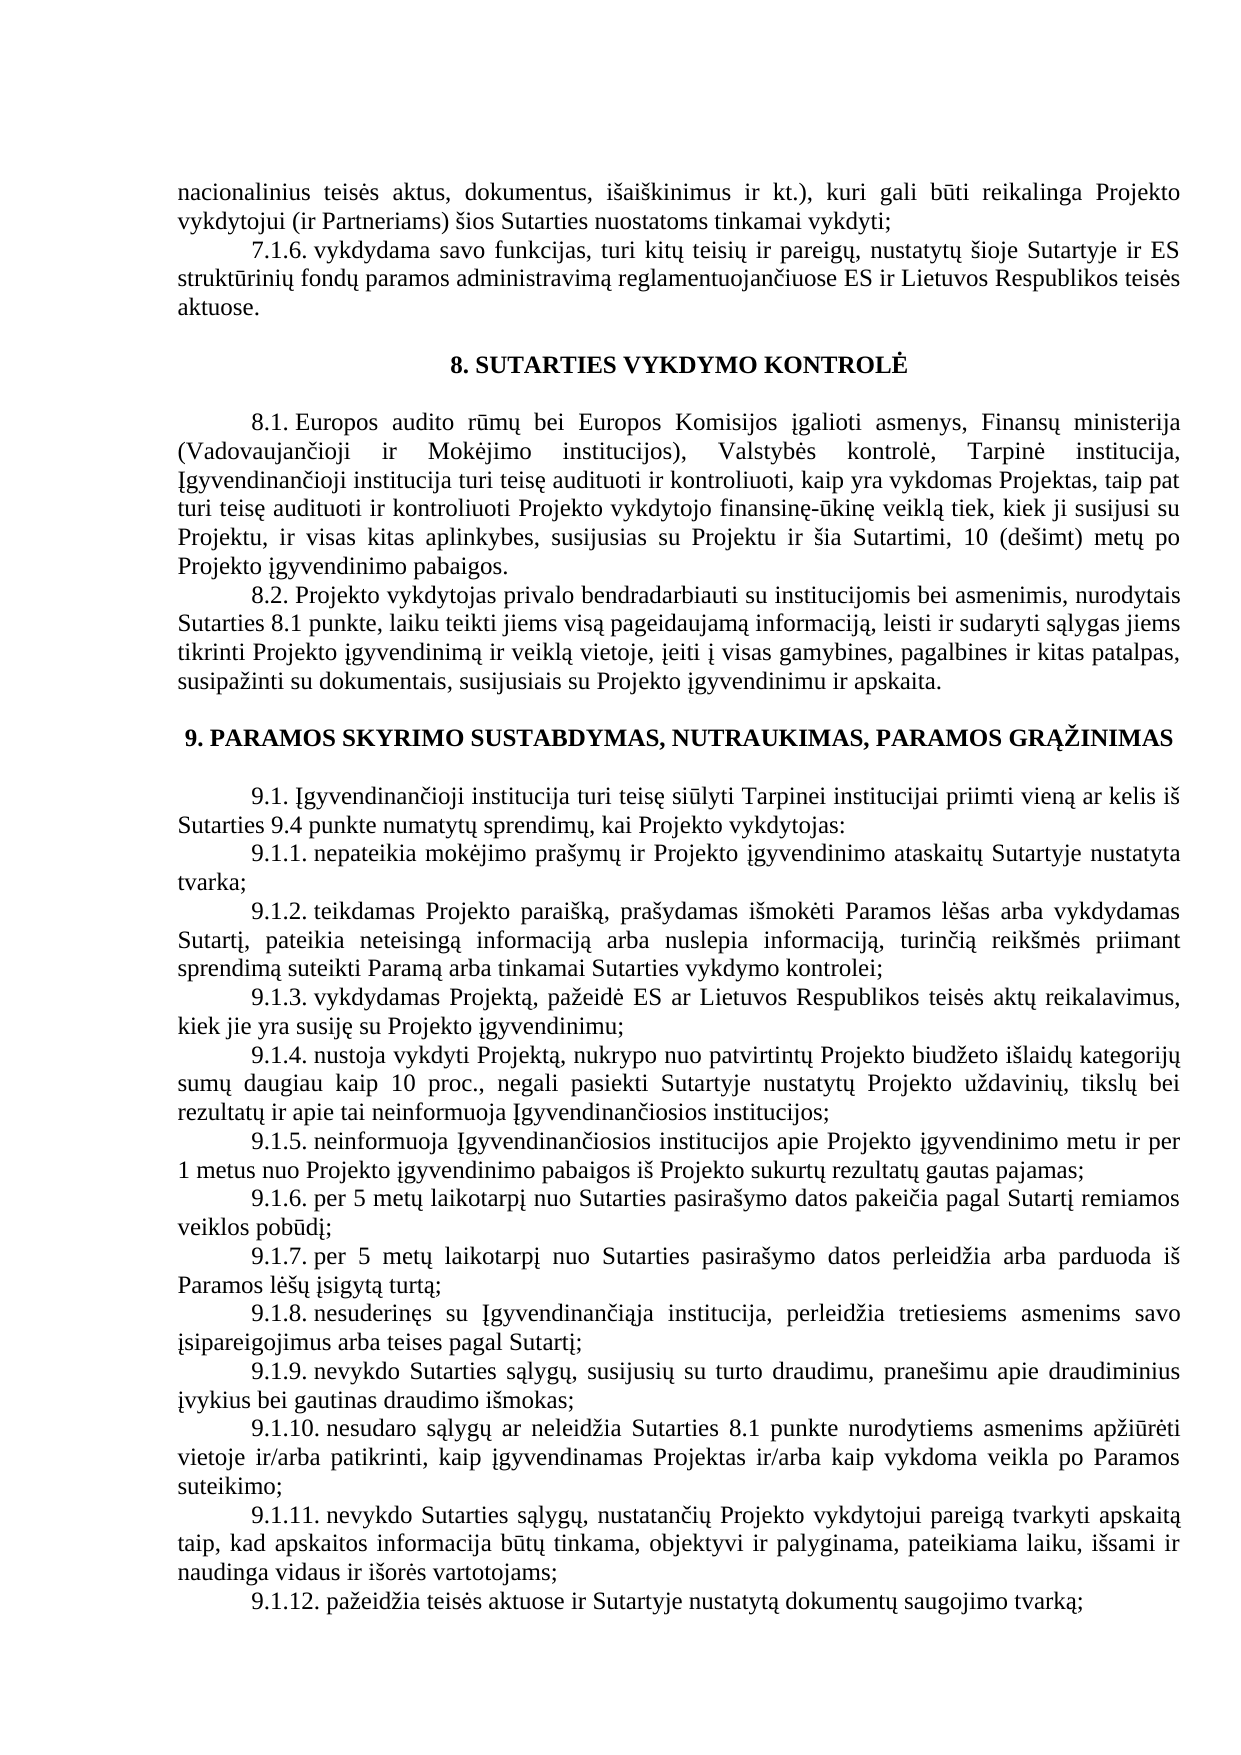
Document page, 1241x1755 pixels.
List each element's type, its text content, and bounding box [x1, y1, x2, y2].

text 8.2. Projekto vykdytojas privalo bendradarbiauti su institucijomis bei asmenimis, nurodytais Sutarties 8.1 punkte, laiku teikti jiems visą pageidaujamą informaciją, leisti ir sudaryti sąlygas jiems tikrinti Projekto įgyvendinimą ir veiklą vietoje, įeiti į visas gamybines, pagalbines ir kitas patalpas, susipažinti su dokumentais, susijusiais su Projekto įgyvendinimu ir apskaita. [177, 580, 1181, 695]
text 9.1.11. nevykdo Sutarties sąlygų, nustatančių Projekto vykdytojui pareigą tvarkyti apskaitą taip, kad apskaitos informacija būtų tinkama, objektyvi ir palyginama, pateikiama laiku, išsami ir naudinga vidaus ir išorės vartotojams; [177, 1500, 1181, 1586]
text 9.1.10. nesudaro sąlygų ar neleidžia Sutarties 8.1 punkte nurodytiems asmenims apžiūrėti vietoje ir/arba patikrinti, kaip įgyvendinamas Projektas ir/arba kaip vykdoma veikla po Paramos suteikimo; [177, 1413, 1181, 1500]
text 8. SUTARTIES VYKDYMO KONTROLĖ [177, 350, 1181, 378]
text 9.1.8. nesuderinęs su Įgyvendinančiąja institucija, perleidžia tretiesiems asmenims savo įsipareigojimus arba teises pagal Sutartį; [177, 1298, 1181, 1356]
text nacionalinius teisės aktus, dokumentus, išaiškinimus ir kt.), kuri gali būti reikalinga Projekto vykdytojui (ir Partneriams) šios Sutarties nuostatoms tinkamai vykdyti; [177, 177, 1181, 235]
text 9. PARAMOS SKYRIMO SUSTABDYMAS, NUTRAUKIMAS, PARAMOS GRĄŽINIMAS [177, 723, 1181, 752]
text 9.1.7. per 5 metų laikotarpį nuo Sutarties pasirašymo datos perleidžia arba parduoda iš Paramos lėšų įsigytą turtą; [177, 1241, 1181, 1298]
text 9.1.6. per 5 metų laikotarpį nuo Sutarties pasirašymo datos pakeičia pagal Sutartį remiamos veiklos pobūdį; [177, 1183, 1181, 1241]
text 9.1.2. teikdamas Projekto paraišką, prašydamas išmokėti Paramos lėšas arba vykdydamas Sutartį, pateikia neteisingą informaciją arba nuslepia informaciją, turinčią reikšmės priimant sprendimą suteikti Paramą arba tinkamai Sutarties vykdymo kontrolei; [177, 896, 1181, 982]
text 9.1.4. nustoja vykdyti Projektą, nukrypo nuo patvirtintų Projekto biudžeto išlaidų kategorijų sumų daugiau kaip 10 proc., negali pasiekti Sutartyje nustatytų Projekto uždavinių, tikslų bei rezultatų ir apie tai neinformuoja Įgyvendinančiosios institucijos; [177, 1040, 1181, 1126]
text 9.1.9. nevykdo Sutarties sąlygų, susijusių su turto draudimu, pranešimu apie draudiminius įvykius bei gautinas draudimo išmokas; [177, 1356, 1181, 1413]
text 8.1. Europos audito rūmų bei Europos Komisijos įgalioti asmenys, Finansų ministerija (Vadovaujančioji ir Mokėjimo institucijos), Valstybės kontrolė, Tarpinė institucija, Įgyvendinančioji institucija turi teisę audituoti ir kontroliuoti, kaip yra vykdomas Projektas, taip pat turi teisę audituoti ir kontroliuoti Projekto vykdytojo finansinę-ūkinę veiklą tiek, kiek ji susijusi su Projektu, ir visas kitas aplinkybes, susijusias su Projektu ir šia Sutartimi, 10 (dešimt) metų po Projekto įgyvendinimo pabaigos. [177, 407, 1181, 580]
text 7.1.6. vykdydama savo funkcijas, turi kitų teisių ir pareigų, nustatytų šioje Sutartyje ir ES struktūrinių fondų paramos administravimą reglamentuojančiuose ES ir Lietuvos Respublikos teisės aktuose. [177, 235, 1181, 321]
text 9.1.5. neinformuoja Įgyvendinančiosios institucijos apie Projekto įgyvendinimo metu ir per 1 metus nuo Projekto įgyvendinimo pabaigos iš Projekto sukurtų rezultatų gautas pajamas; [177, 1126, 1181, 1183]
text 9.1.3. vykdydamas Projektą, pažeidė ES ar Lietuvos Respublikos teisės aktų reikalavimus, kiek jie yra susiję su Projekto įgyvendinimu; [177, 982, 1181, 1040]
text 9.1.12. pažeidžia teisės aktuose ir Sutartyje nustatytą dokumentų saugojimo tvarką; [177, 1586, 1181, 1615]
text 9.1.1. nepateikia mokėjimo prašymų ir Projekto įgyvendinimo ataskaitų Sutartyje nustatyta tvarka; [177, 838, 1181, 896]
text 9.1. Įgyvendinančioji institucija turi teisę siūlyti Tarpinei institucijai priimti vieną ar kelis iš Sutarties 9.4 punkte numatytų sprendimų, kai Projekto vykdytojas: [177, 781, 1181, 838]
